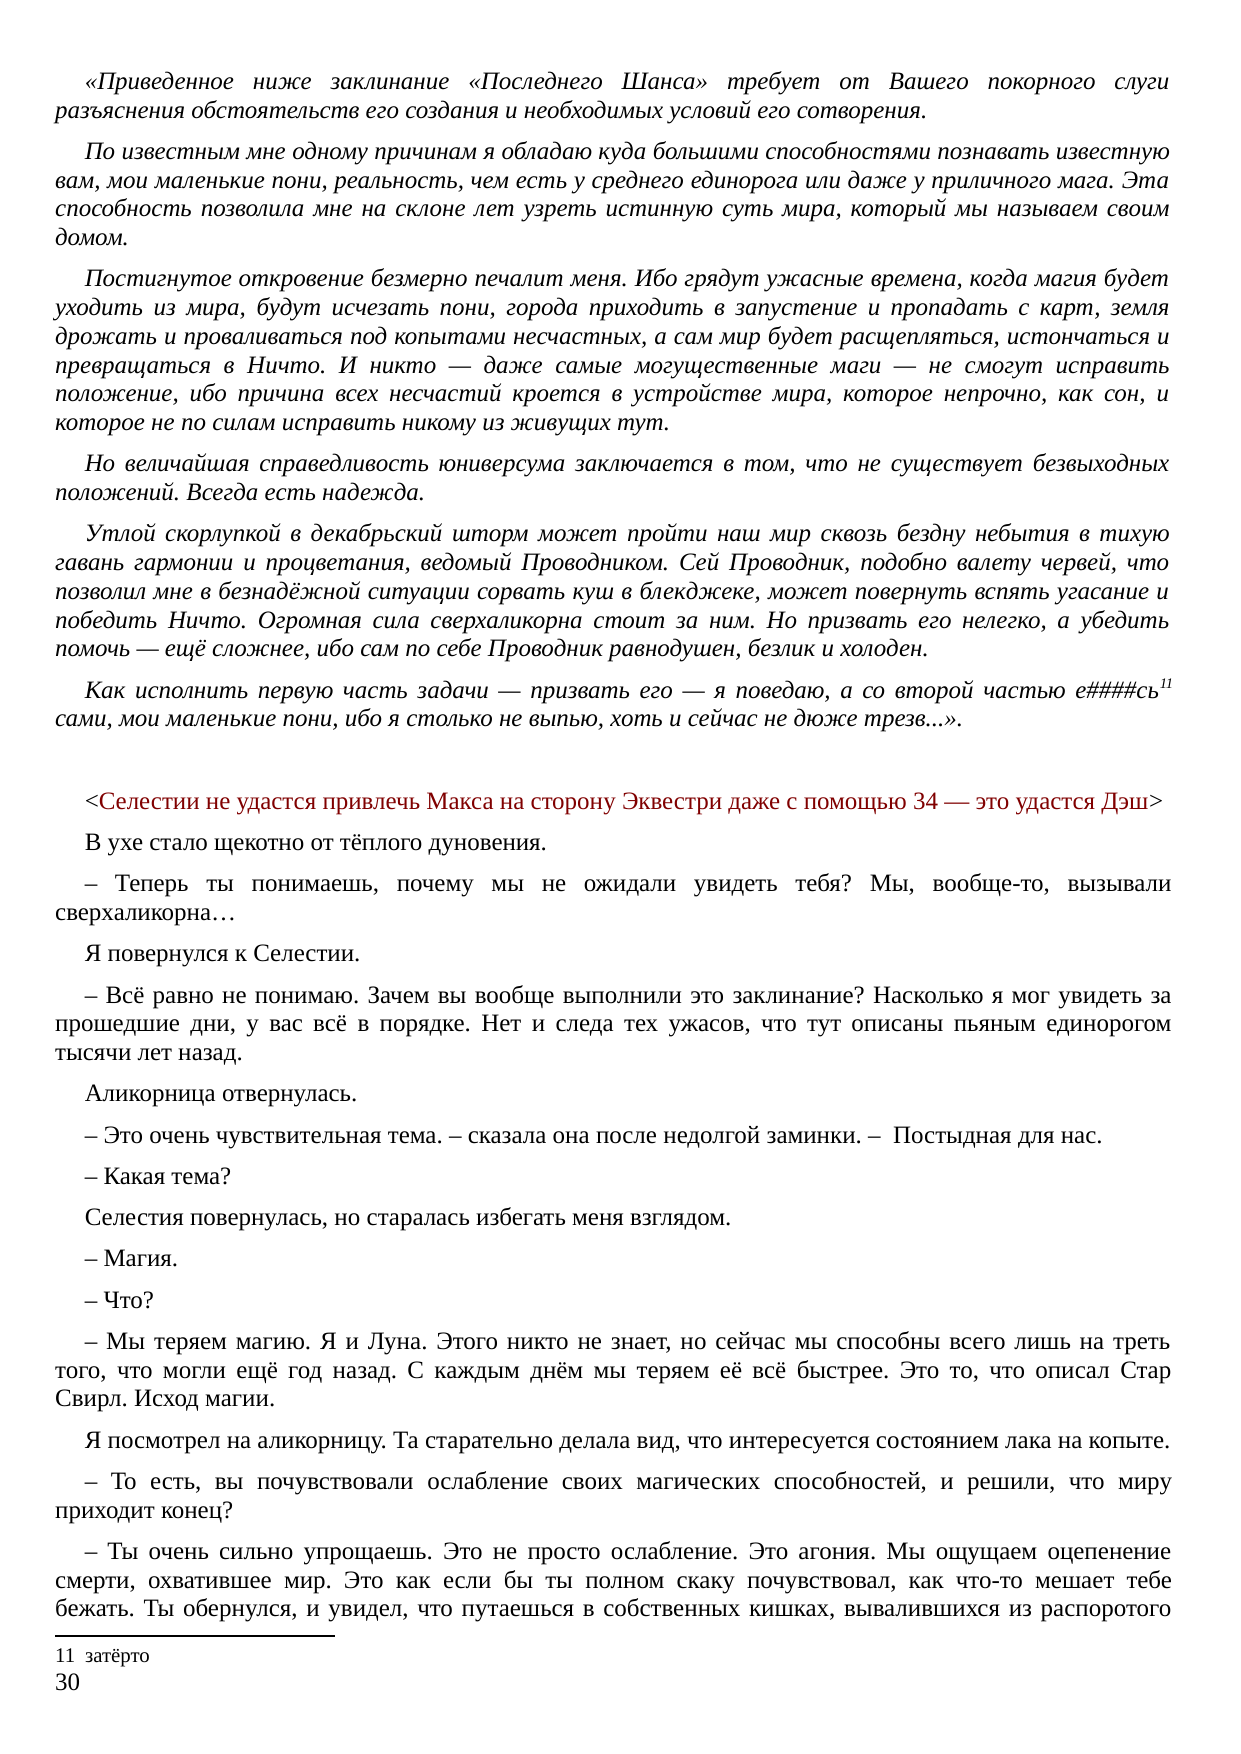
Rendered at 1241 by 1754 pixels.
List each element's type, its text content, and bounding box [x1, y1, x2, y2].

text – Что? [55, 1285, 1173, 1313]
text Постигнутое откровение безмерно печалит меня. Ибо грядут ужасные времена, когда магия будет уходить из мира, будут исчезать пони, города приходить в запустение и пропадать с карт, земля дрожать и проваливаться под копытами несчастных, а сам мир будет расщепляться, истончаться и превращаться в Ничто. И никто — даже самые могущественные маги — не смогут исправить положение, ибо причина всех несчастий кроется в устройстве мира, которое непрочно, как сон, и которое не по силам исправить никому из живущих тут. [55, 263, 1173, 436]
text – Магия. [55, 1243, 1173, 1272]
text Я повернулся к Селестии. [55, 938, 1173, 967]
text – Мы теряем магию. Я и Луна. Этого никто не знает, но сейчас мы способны всего лишь на треть того, что могли ещё год назад. С каждым днём мы теряем её всё быстрее. Это то, что описал Стар Свирл. Исход магии. [55, 1326, 1173, 1412]
text В ухе стало щекотно от тёплого дуновения. [55, 827, 1173, 856]
text Как исполнить первую часть задачи — призвать его — я поведаю, а со второй частью е####сь сами, мои маленькие пони, ибо я столько не выпью, хоть и сейчас не дюже трезв...». [55, 675, 1173, 732]
text По известным мне одному причинам я обладаю куда большими способностями познавать известную вам, мои маленькие пони, реальность, чем есть у среднего единорога или даже у приличного мага. Эта способность позволила мне на склоне лет узреть истинную суть мира, который мы называем своим домом. [55, 136, 1173, 251]
text «Приведенное ниже заклинание «Последнего Шанса» требует от Вашего покорного слуги разъяснения обстоятельств его создания и необходимых условий его сотворения. [55, 66, 1173, 123]
text – Ты очень сильно упрощаешь. Это не просто ослабление. Это агония. Мы ощущаем оцепенение смерти, охватившее мир. Это как если бы ты полном скаку почувствовал, как что-то мешает тебе бежать. Ты обернулся, и увидел, что путаешься в собственных кишках, вывалившихся из распоротого [55, 1536, 1173, 1622]
text Селестия повернулась, но старалась избегать меня взглядом. [55, 1202, 1173, 1231]
text – Всё равно не понимаю. Зачем вы вообще выполнили это заклинание? Насколько я мог увидеть за прошедшие дни, у вас всё в порядке. Нет и следа тех ужасов, что тут описаны пьяным единорогом тысячи лет назад. [55, 980, 1173, 1066]
text Аликорница отвернулась. [55, 1078, 1173, 1107]
text – Теперь ты понимаешь, почему мы не ожидали увидеть тебя? Мы, вообще-то, вызывали сверхаликорна… [55, 868, 1173, 926]
text Я посмотрел на аликорницу. Та старательно делала вид, что интересуется состоянием лака на копыте. [55, 1425, 1173, 1453]
text – То есть, вы почувствовали ослабление своих магических способностей, и решили, что миру приходит конец? [55, 1466, 1173, 1523]
text <Селестии не удастся привлечь Макса на сторону Эквестри даже с помощью 34 — это удастся Дэш> [55, 786, 1173, 815]
text затёрто [55, 1642, 1173, 1667]
text – Какая тема? [55, 1161, 1173, 1190]
text Утлой скорлупкой в декабрьский шторм может пройти наш мир сквозь бездну небытия в тихую гавань гармонии и процветания, ведомый Проводником. Сей Проводник, подобно валету червей, что позволил мне в безнадёжной ситуации сорвать куш в блекджеке, может повернуть вспять угасание и победить Ничто. Огромная сила сверхаликорна стоит за ним. Но призвать его нелегко, а убедить помочь — ещё сложнее, ибо сам по себе Проводник равнодушен, безлик и холоден. [55, 518, 1173, 662]
text Но величайшая справедливость юниверсума заключается в том, что не существует безвыходных положений. Всегда есть надежда. [55, 448, 1173, 506]
text – Это очень чувствительная тема. – сказала она после недолгой заминки. – Постыдная для нас. [55, 1120, 1173, 1148]
